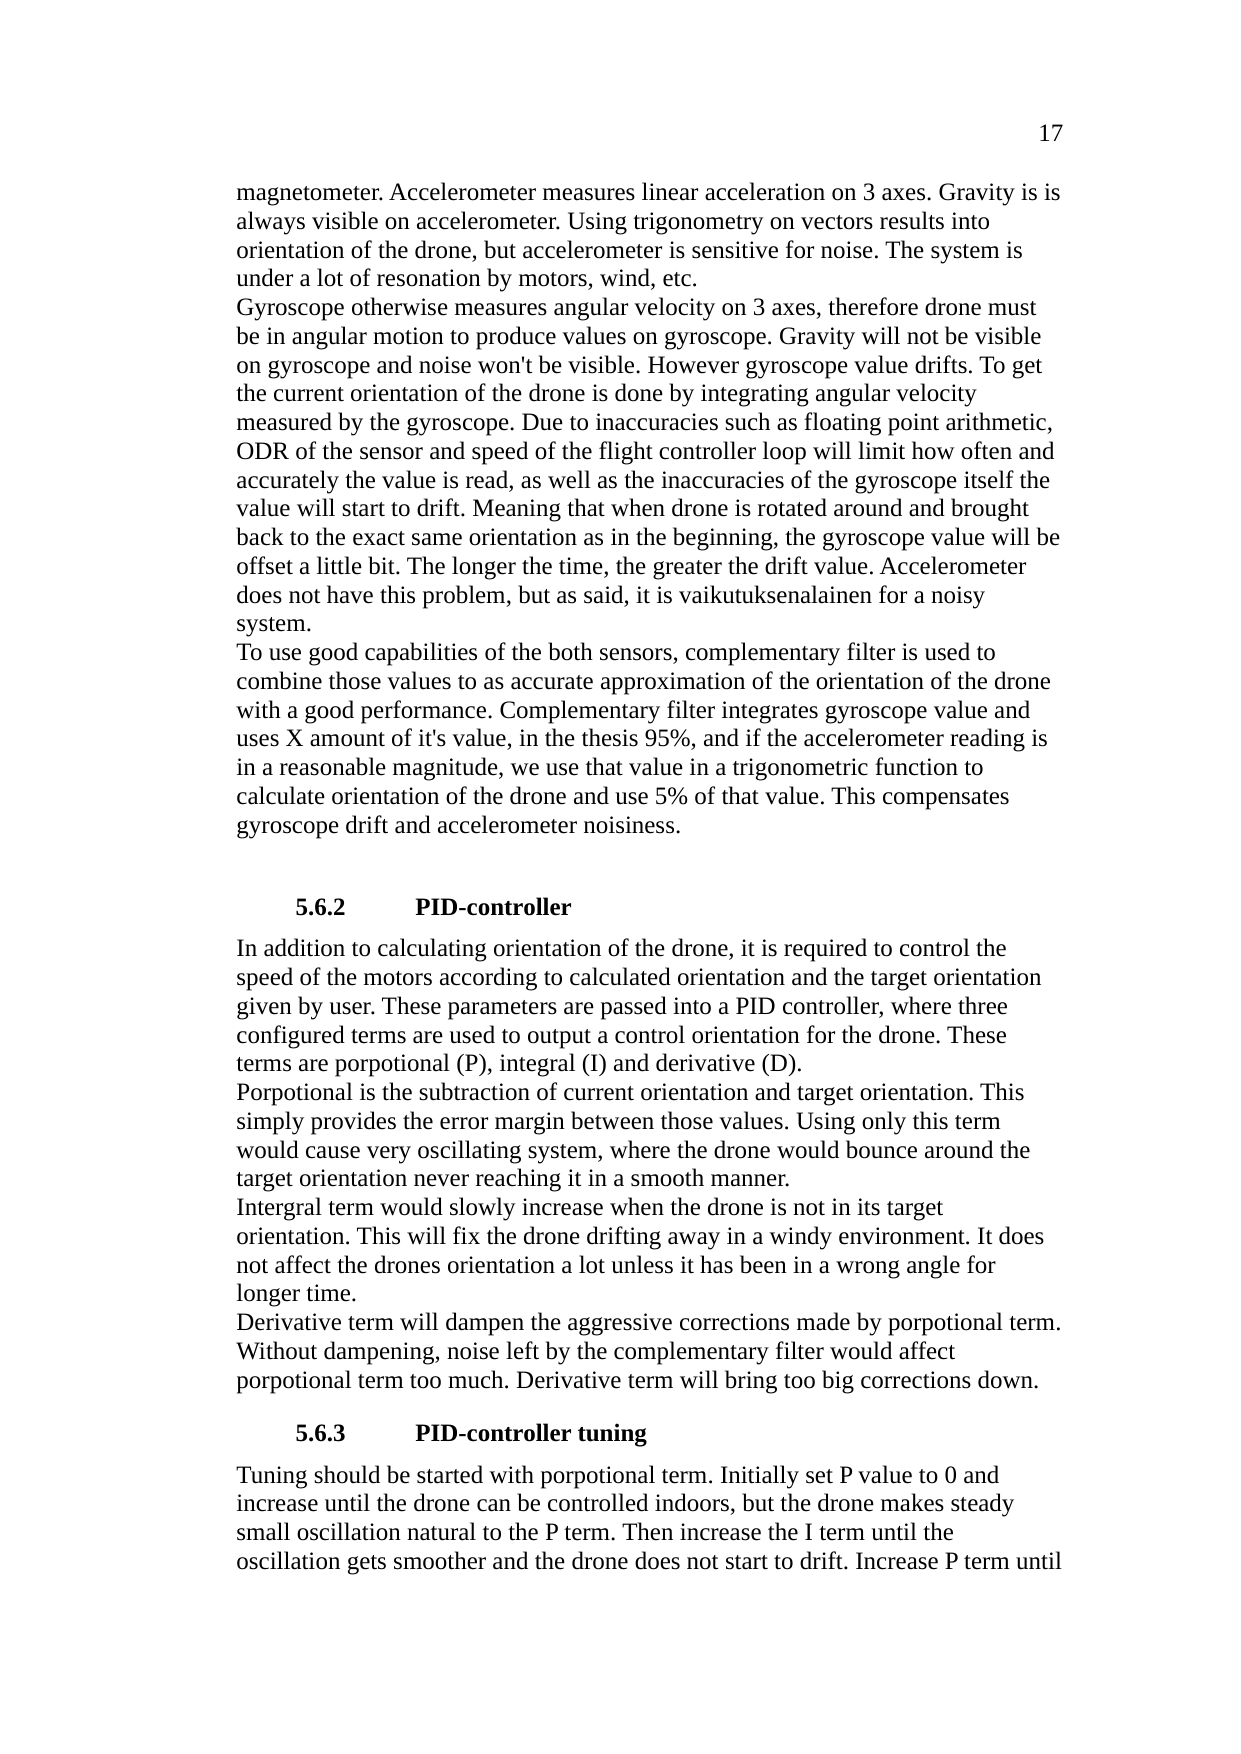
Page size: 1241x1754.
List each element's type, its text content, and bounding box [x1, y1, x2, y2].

text In addition to calculating orientation of the drone, it is required to control the speed of the motors according to calculated orientation and the target orientation given by user. These parameters are passed into a PID controller, where three configured terms are used to output a control orientation for the drone. These terms are porpotional (P), integral (I) and derivative (D). [236, 933, 1063, 1077]
text Derivative term will dampen the aggressive corrections made by porpotional term. Without dampening, noise left by the complementary filter would affect porpotional term too much. Derivative term will bring too big corrections down. [236, 1307, 1063, 1393]
text To use good capabilities of the both sensors, complementary filter is used to combine those values to as accurate approximation of the orientation of the drone with a good performance. Complementary filter integrates gyroscope value and uses X amount of it's value, in the thesis 95%, and if the accelerometer reading is in a reasonable magnitude, we use that value in a trigonometric function to calculate orientation of the drone and use 5% of that value. This compensates gyroscope drift and accelerometer noisiness. [236, 637, 1063, 838]
text magnetometer. Accelerometer measures linear acceleration on 3 axes. Gravity is is always visible on accelerometer. Using trigonometry on vectors results into orientation of the drone, but accelerometer is sensitive for noise. The system is under a lot of resonation by motors, wind, etc. [236, 177, 1063, 292]
text Tuning should be started with porpotional term. Initially set P value to 0 and increase until the drone can be controlled indoors, but the drone makes steady small oscillation natural to the P term. Then increase the I term until the oscillation gets smoother and the drone does not start to drift. Increase P term until [236, 1460, 1063, 1575]
text Gyroscope otherwise measures angular velocity on 3 axes, therefore drone must be in angular motion to produce values on gyroscope. Gravity will not be visible on gyroscope and noise won't be visible. However gyroscope value drifts. To get the current orientation of the drone is done by integrating angular velocity measured by the gyroscope. Due to inaccuracies such as floating point arithmetic, ODR of the sensor and speed of the flight controller loop will limit how often and accurately the value is read, as well as the inaccuracies of the gyroscope itself the value will start to drift. Meaning that when drone is rotated around and brought back to the exact same orientation as in the beginning, the gyroscope value will be offset a little bit. The longer the time, the greater the drift value. Accelerometer does not have this problem, but as said, it is vaikutuksenalainen for a noisy system. [236, 292, 1063, 637]
subtitle PID-controller tuning [295, 1418, 1063, 1447]
text Porpotional is the subtraction of current orientation and target orientation. This simply provides the error margin between those values. Using only this term would cause very oscillating system, where the drone would bounce around the target orientation never reaching it in a smooth manner. [236, 1077, 1063, 1192]
subtitle PID-controller [295, 892, 1063, 921]
text Intergral term would slowly increase when the drone is not in its target orientation. This will fix the drone drifting away in a windy environment. It does not affect the drones orientation a lot unless it has been in a wrong angle for longer time. [236, 1192, 1063, 1307]
